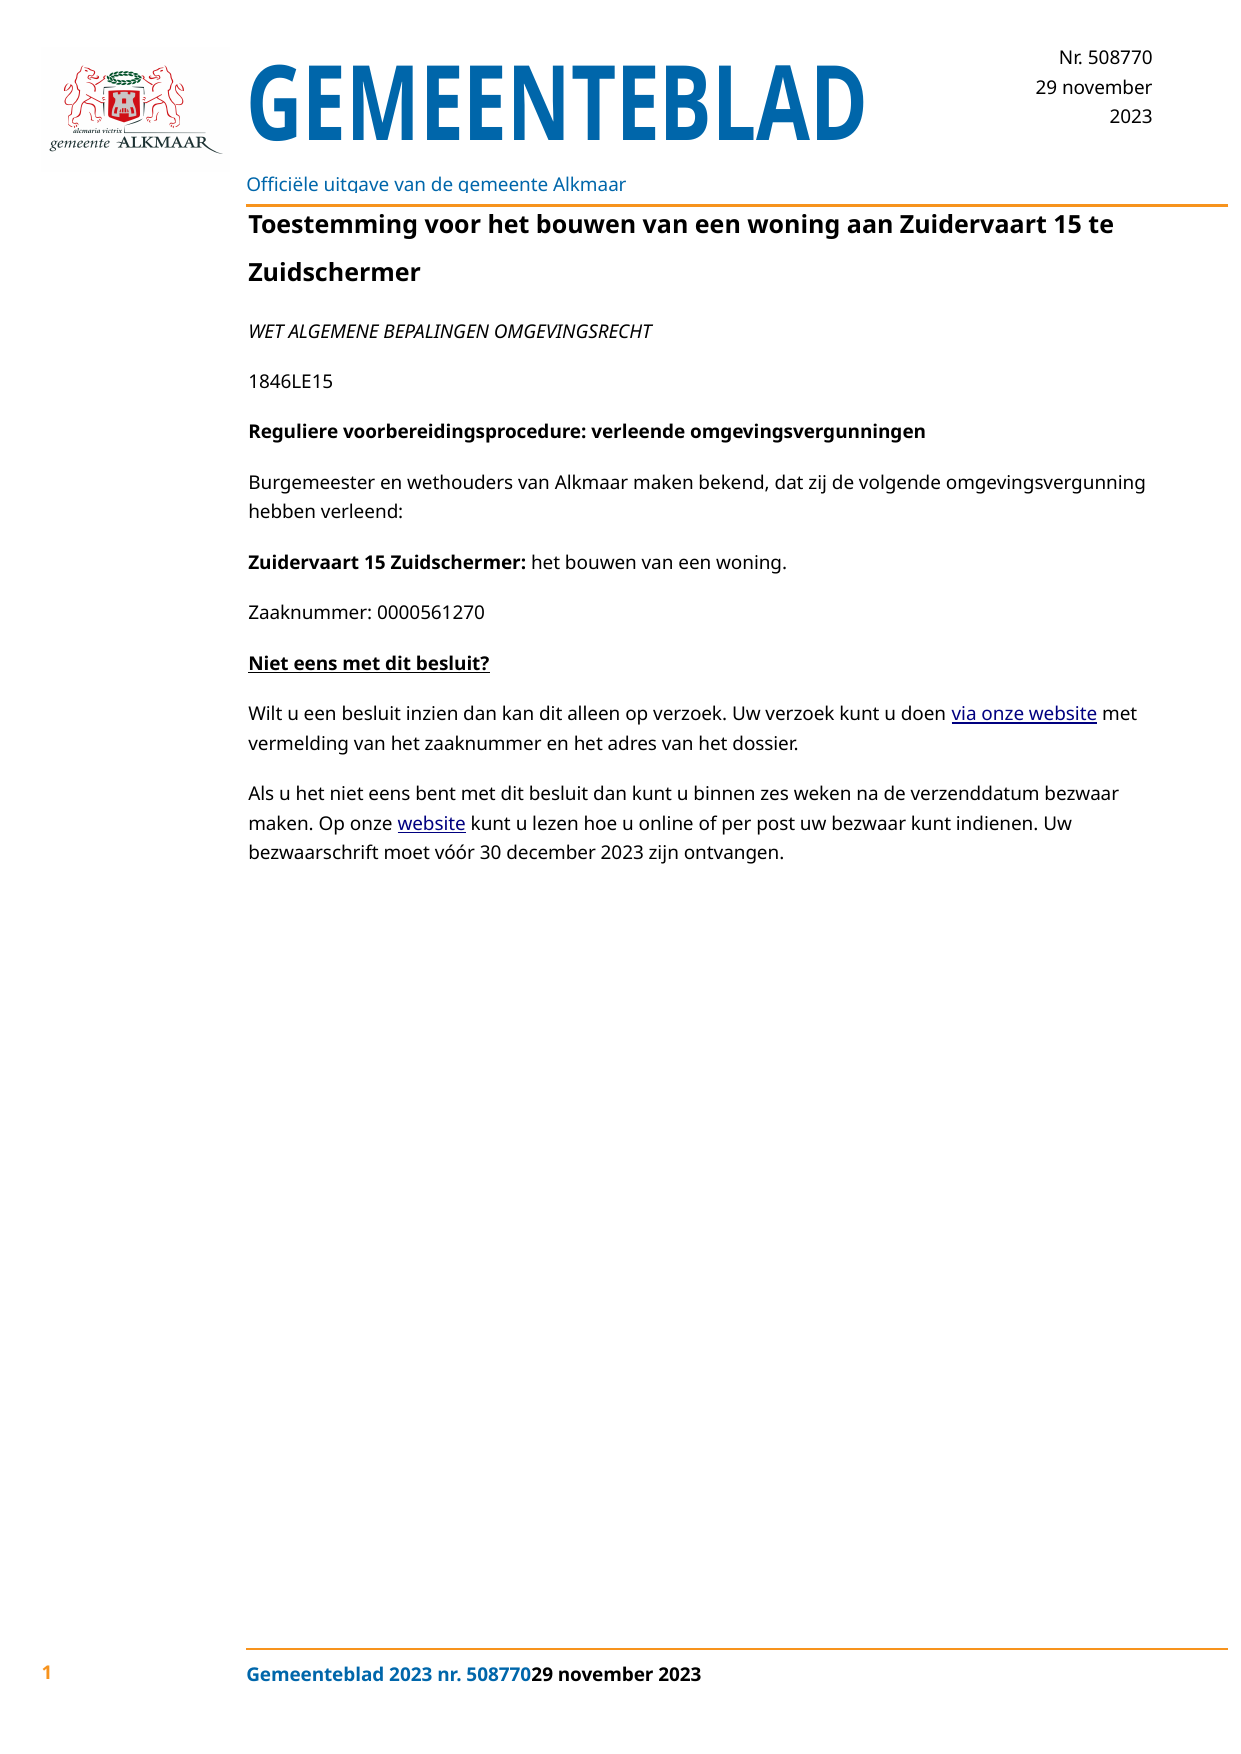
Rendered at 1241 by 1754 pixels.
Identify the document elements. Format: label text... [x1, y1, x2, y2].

text Niet eens met dit besluit? [248, 650, 1152, 676]
picture [41, 47, 231, 172]
text WET ALGEMENE BEPALINGEN OMGEVINGSRECHT [248, 318, 1152, 344]
text Zaaknummer: 0000561270 [248, 599, 1152, 625]
text Zuidervaart 15 Zuidschermer: het bouwen van een woning. [248, 549, 1152, 575]
text 1846LE15 [248, 368, 1152, 394]
text Burgemeester en wethouders van Alkmaar maken bekend, dat zij de volgende omgevingsvergunning hebben verleend: [248, 469, 1152, 524]
text Toestemming voor het bouwen van een woning aan Zuidervaart 15 te Zuidschermer [248, 207, 1152, 288]
text Als u het niet eens bent met dit besluit dan kunt u binnen zes weken na de verzenddatum bezwaar maken. Op onze website kunt u lezen hoe u online of per post uw bezwaar kunt indienen. Uw bezwaarschrift moet vóór 30 december 2023 zijn ontvangen. [248, 780, 1152, 865]
text Wilt u een besluit inzien dan kan dit alleen op verzoek. Uw verzoek kunt u doen via onze website met vermelding van het zaaknummer en het adres van het dossier. [248, 700, 1152, 756]
text Reguliere voorbereidingsprocedure: verleende omgevingsvergunningen [248, 419, 1152, 444]
